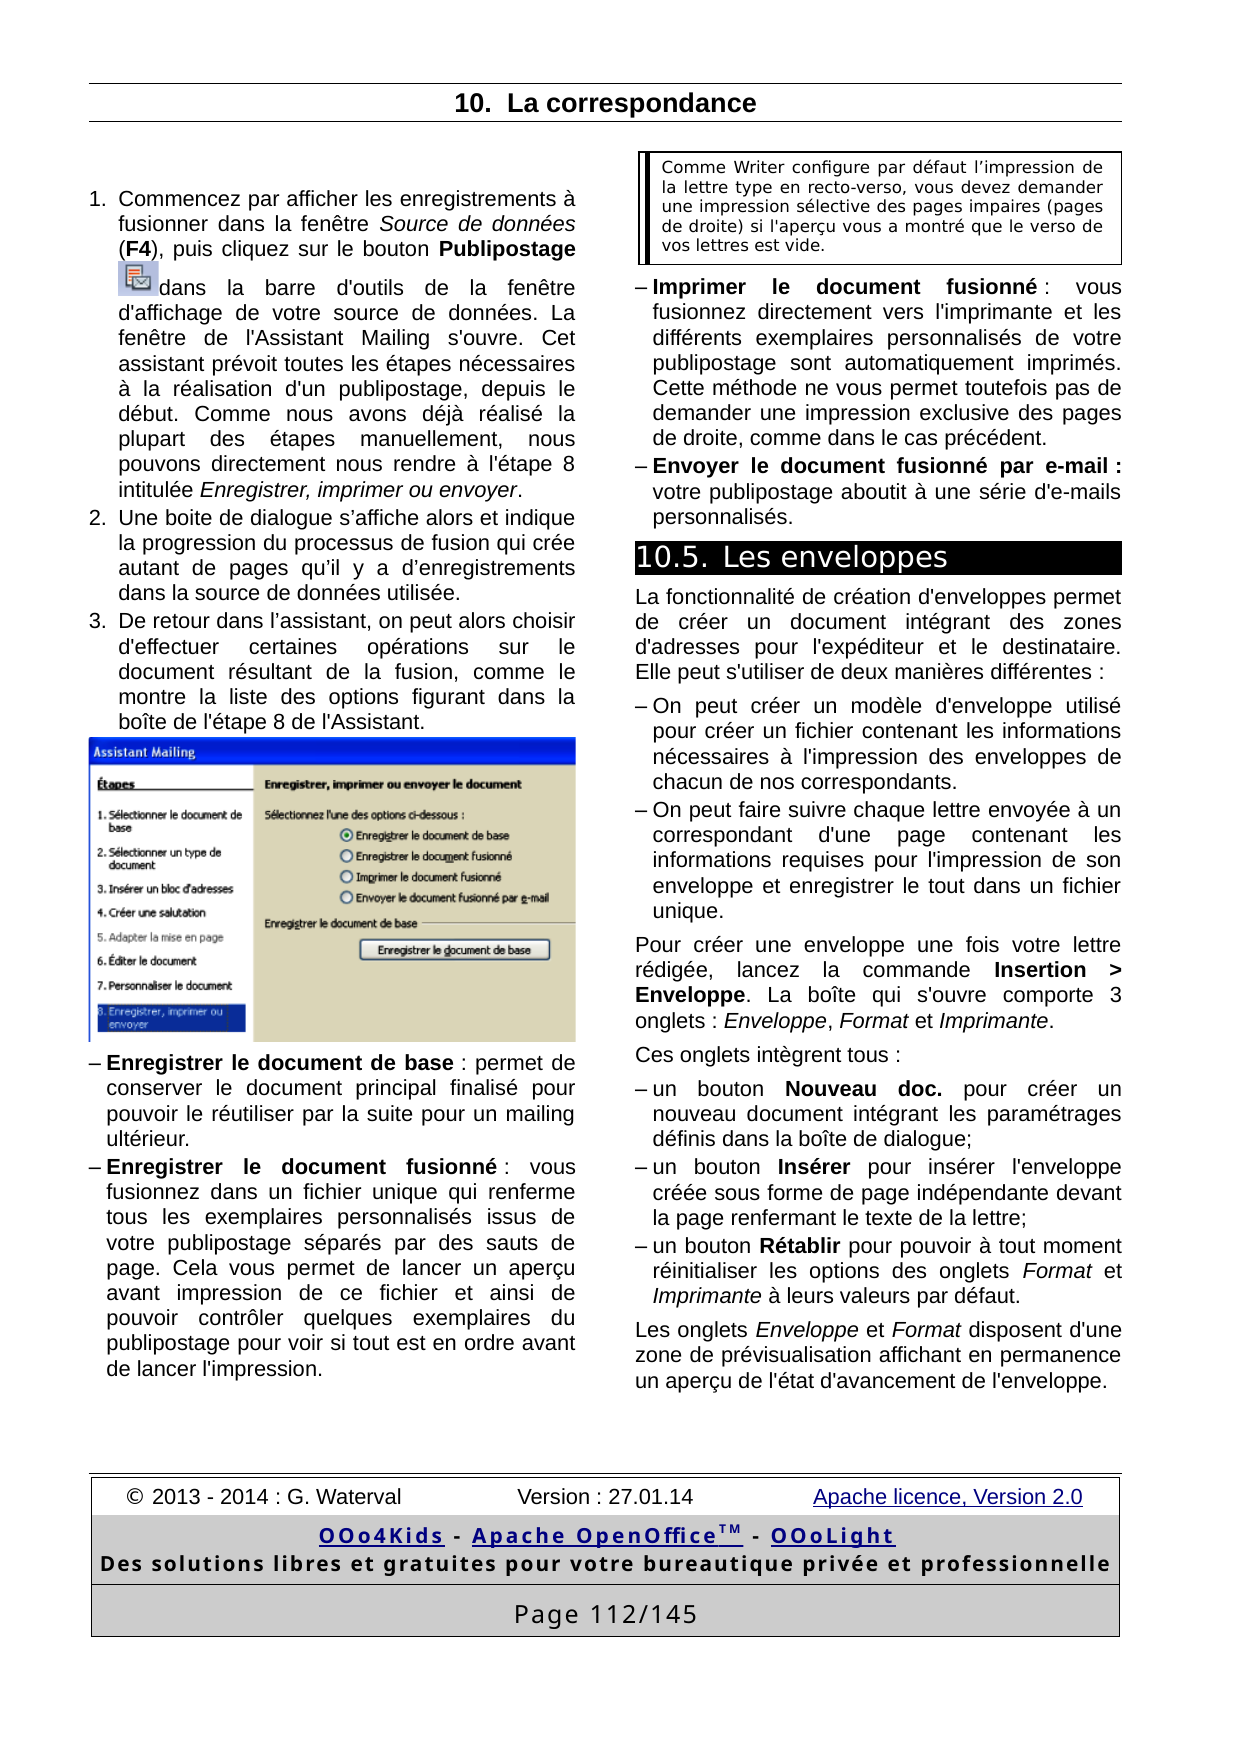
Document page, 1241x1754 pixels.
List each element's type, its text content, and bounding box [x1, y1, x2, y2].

text La fonctionnalité de création d'enveloppes permet de créer un document intégrant des zones d'adresses pour l'expéditeur et le destinataire. Elle peut s'utiliser de deux manières différentes : [635, 583, 1122, 684]
list Les onglets Enveloppe et Format disposent d'une zone de prévisualisation affichant en permanence un aperçu de l'état d'avancement de l'enveloppe. [635, 1317, 1122, 1393]
subtitle Les enveloppes [635, 541, 1122, 575]
list On peut créer un modèle d'enveloppe utilisé pour créer un fichier contenant les informations nécessaires à l'impression des enveloppes de chacun de nos correspondants. [635, 693, 1122, 794]
list Pour créer une enveloppe une fois votre lettre rédigée, lancez la commande Insertion > Enveloppe. La boîte qui s'ouvre comporte 3 onglets : Enveloppe, Format et Imprimante. [635, 932, 1122, 1033]
list Enregistrer le document fusionné : vous fusionnez dans un fichier unique qui renferme tous les exemplaires personnalisés issus de votre publipostage séparés par des sauts de page. Cela vous permet de lancer un aperçu avant impression de ce fichier et ainsi de pouvoir contrôler quelques exemplaires du publipostage pour voir si tout est en ordre avant de lancer l'impression. [88, 1154, 576, 1381]
list Imprimer le document fusionné : vous fusionnez directement vers l'imprimante et les différents exemplaires personnalisés de votre publipostage sont automatiquement imprimés. Cette méthode ne vous permet toutefois pas de demander une impression exclusive des pages de droite, comme dans le cas précédent. [635, 274, 1122, 450]
list un bouton Rétablir pour pouvoir à tout moment réinitialiser les options des onglets Format et Imprimante à leurs valeurs par défaut. [635, 1233, 1122, 1308]
text Ces onglets intègrent tous : [635, 1042, 1122, 1067]
list Commencez par afficher les enregistrements à fusionner dans la fenêtre Source de données (F4), puis cliquez sur le bouton Publipostage dans la barre d'outils de la fenêtre d'affichage de votre source de données. La fenêtre de l'Assistant Mailing s'ouvre. Cet assistant prévoit toutes les étapes nécessaires à la réalisation d'un publipostage, depuis le début. Comme nous avons déjà réalisé la plupart des étapes manuellement, nous pouvons directement nous rendre à l'étape 8 intitulée Enregistrer, imprimer ou envoyer. [88, 185, 576, 502]
list Enregistrer le document de base : permet de conserver le document principal finalisé pour pouvoir le réutiliser par la suite pour un mailing ultérieur. [88, 1050, 576, 1151]
table_header Comme Writer configure par défaut l’impression de la lettre type en recto-verso, vous devez demander une impression sélective des pages impaires (pages de droite) si l'aperçu vous a montré que le verso de vos lettres est vide. [650, 153, 1121, 264]
list On peut faire suivre chaque lettre envoyée à un correspondant d'une page contenant les informations requises pour l'impression de son enveloppe et enregistrer le tout dans un fichier unique. [635, 797, 1122, 923]
list Envoyer le document fusionné par e-mail : votre publipostage aboutit à une série d'e-mails personnalisés. [635, 453, 1122, 529]
list un bouton Insérer pour insérer l'enveloppe créée sous forme de page indépendante devant la page renfermant le texte de la lettre; [635, 1154, 1122, 1230]
list De retour dans l’assistant, on peut alors choisir d'effectuer certaines opérations sur le document résultant de la fusion, comme le montre la liste des options figurant dans la boîte de l'étape 8 de l'Assistant. [88, 608, 576, 734]
list un bouton Nouveau doc. pour créer un nouveau document intégrant les paramétrages définis dans la boîte de dialogue; [635, 1076, 1122, 1151]
list Une boite de dialogue s’affiche alors et indique la progression du processus de fusion qui crée autant de pages qu’il y a d’enregistrements dans la source de données utilisée. [88, 505, 576, 606]
